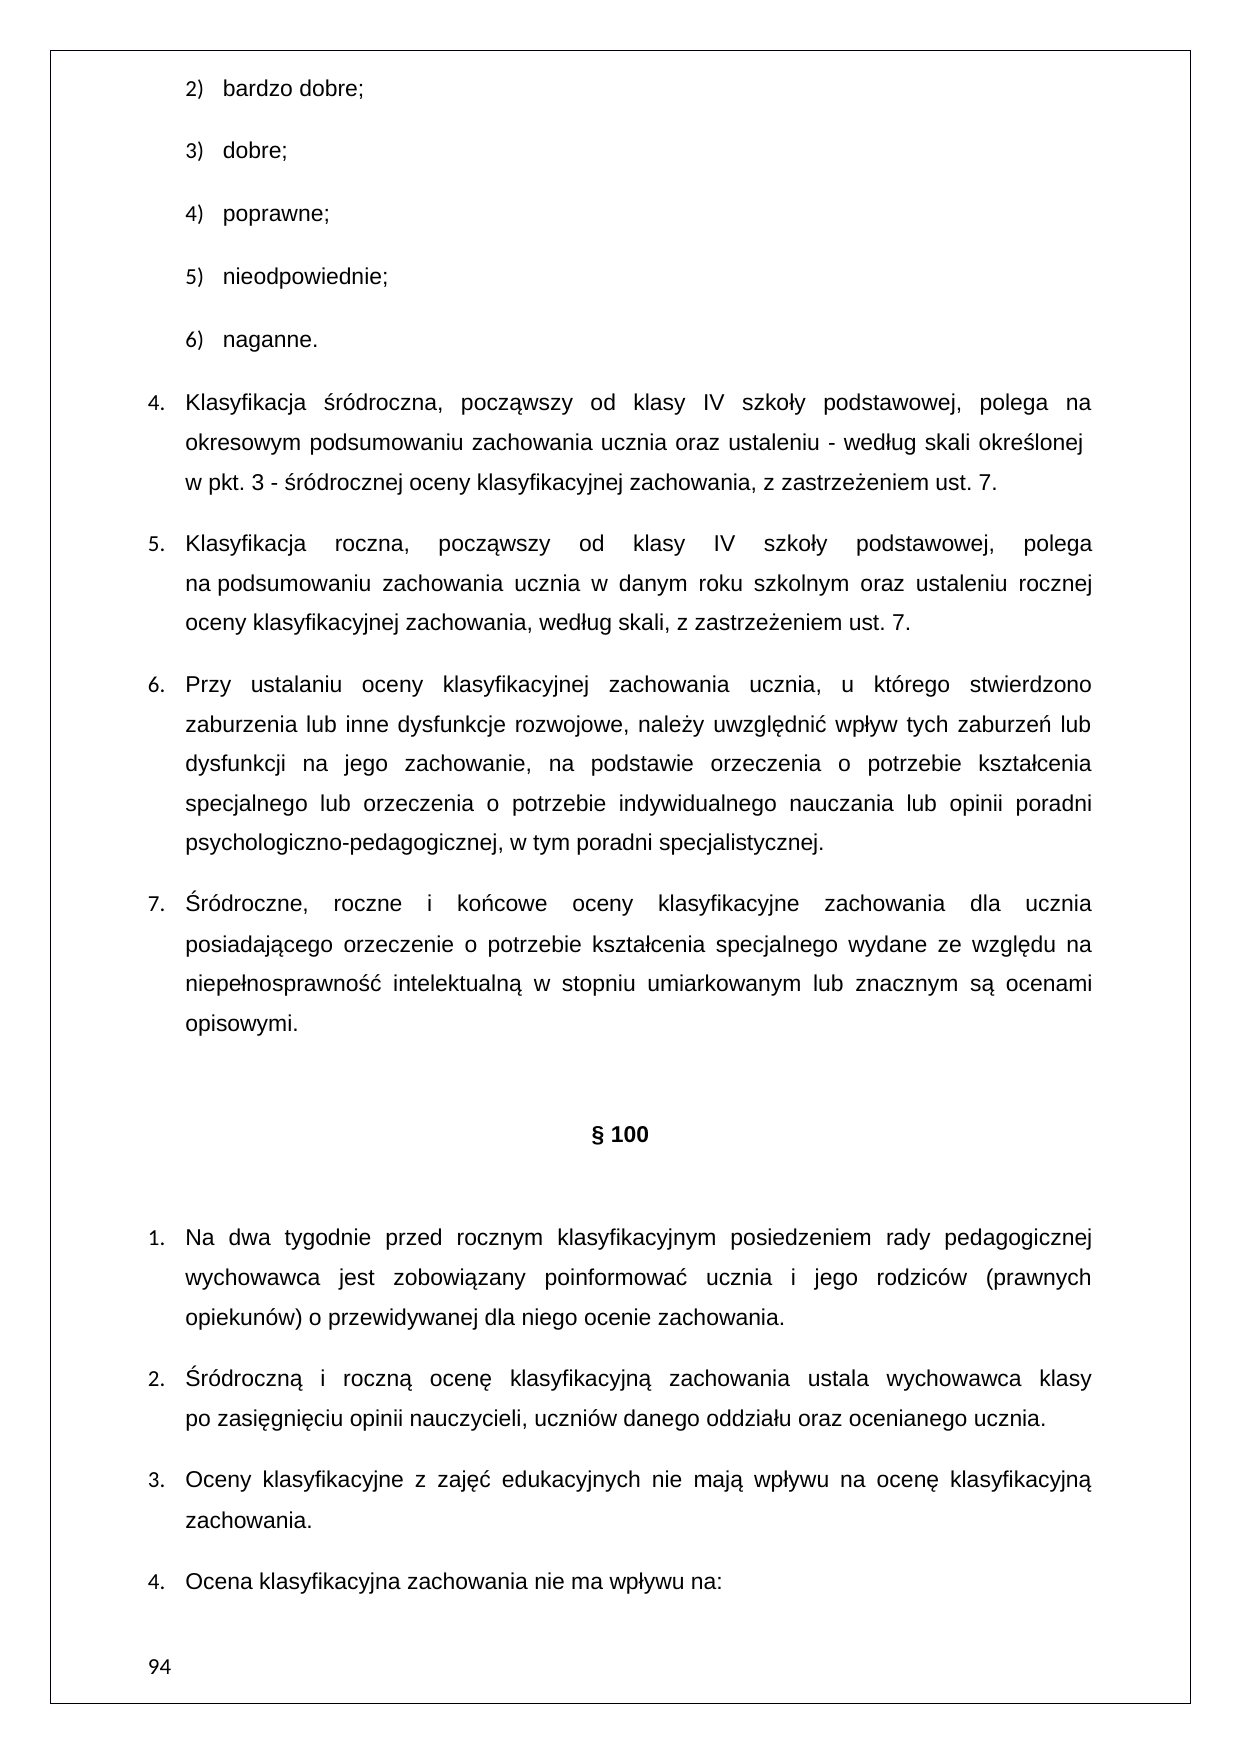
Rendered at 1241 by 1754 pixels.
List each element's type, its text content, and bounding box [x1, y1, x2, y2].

list Na dwa tygodnie przed rocznym klasyfikacyjnym posiedzeniem rady pedagogicznej wychowawca jest zobowiązany poinformować ucznia i jego rodziców (prawnych opiekunów) o przewidywanej dla niego ocenie zachowania. [148, 1223, 1092, 1330]
list Ocena klasyfikacyjna zachowania nie ma wpływu na: [148, 1567, 1092, 1595]
list nieodpowiednie; [185, 262, 1092, 290]
list poprawne; [185, 199, 1092, 227]
list naganne. [185, 325, 1092, 353]
list Przy ustalaniu oceny klasyfikacyjnej zachowania ucznia, u którego stwierdzono zaburzenia lub inne dysfunkcje rozwojowe, należy uwzględnić wpływ tych zaburzeń lub dysfunkcji na jego zachowanie, na podstawie orzeczenia o potrzebie kształcenia specjalnego lub orzeczenia o potrzebie indywidualnego nauczania lub opinii poradni psychologiczno-pedagogicznej, w tym poradni specjalistycznej. [148, 670, 1092, 856]
list Klasyfikacja śródroczna, począwszy od klasy IV szkoły podstawowej, polega na okresowym podsumowaniu zachowania ucznia oraz ustaleniu - według skali określonej w pkt. 3 - śródrocznej oceny klasyfikacyjnej zachowania, z zastrzeżeniem ust. 7. [148, 388, 1092, 495]
list Śródroczną i roczną ocenę klasyfikacyjną zachowania ustala wychowawca klasy po zasięgnięciu opinii nauczycieli, uczniów danego oddziału oraz ocenianego ucznia. [148, 1364, 1092, 1432]
list Klasyfikacja roczna, począwszy od klasy IV szkoły podstawowej, polega na podsumowaniu zachowania ucznia w danym roku szkolnym oraz ustaleniu rocznej oceny klasyfikacyjnej zachowania, według skali, z zastrzeżeniem ust. 7. [148, 529, 1092, 636]
list bardzo dobre; [185, 74, 1092, 102]
list Śródroczne, roczne i końcowe oceny klasyfikacyjne zachowania dla ucznia posiadającego orzeczenie o potrzebie kształcenia specjalnego wydane ze względu na niepełnosprawność intelektualną w stopniu umiarkowanym lub znacznym są ocenami opisowymi. [148, 889, 1092, 1036]
text § 100 [148, 1121, 1092, 1147]
list Oceny klasyfikacyjne z zajęć edukacyjnych nie mają wpływu na ocenę klasyfikacyjną zachowania. [148, 1466, 1092, 1533]
list dobre; [185, 137, 1092, 164]
